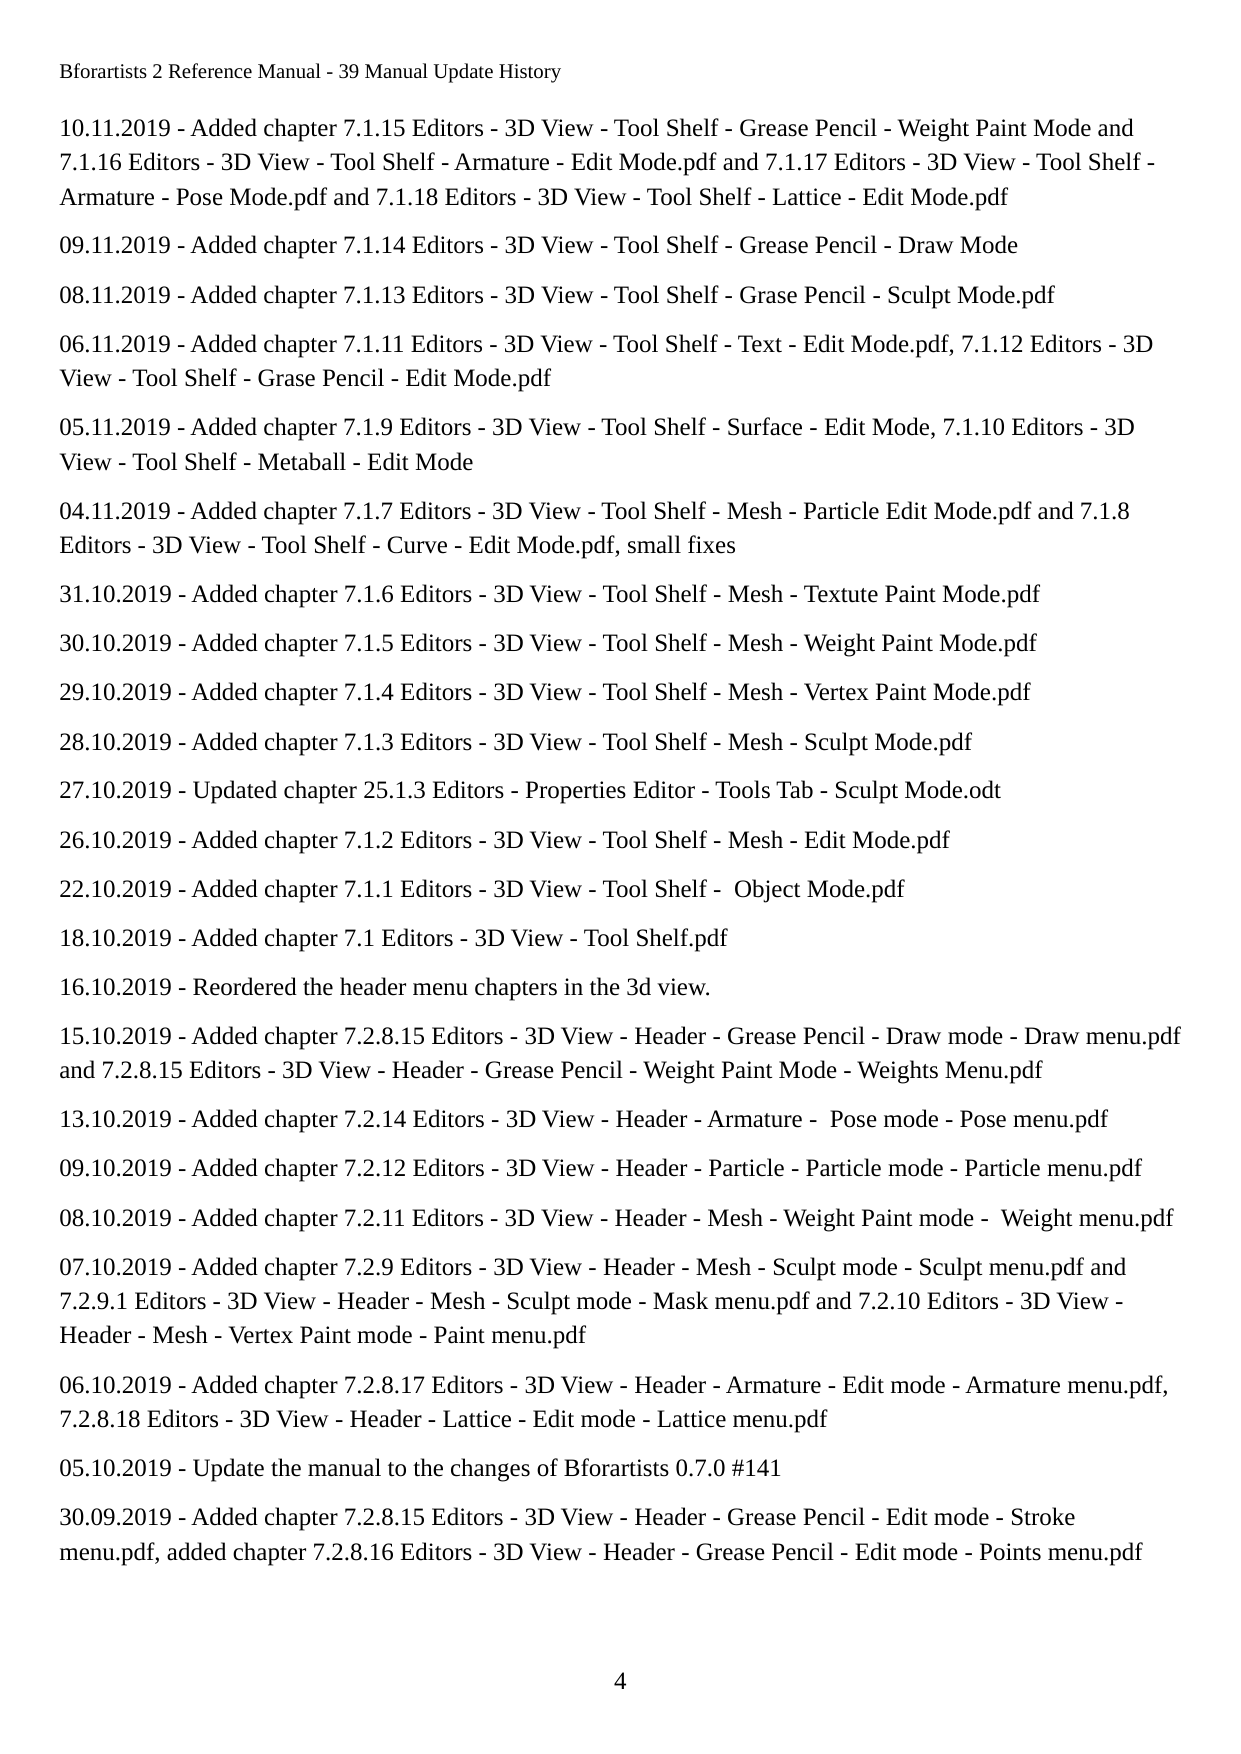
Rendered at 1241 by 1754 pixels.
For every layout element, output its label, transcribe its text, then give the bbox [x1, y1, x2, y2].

text 07.10.2019 - Added chapter 7.2.9 Editors - 3D View - Header - Mesh - Sculpt mode - Sculpt menu.pdf and 7.2.9.1 Editors - 3D View - Header - Mesh - Sculpt mode - Mask menu.pdf and 7.2.10 Editors - 3D View - Header - Mesh - Vertex Paint mode - Paint menu.pdf [59, 1252, 1181, 1349]
text 09.10.2019 - Added chapter 7.2.12 Editors - 3D View - Header - Particle - Particle mode - Particle menu.pdf [59, 1153, 1181, 1182]
text 10.11.2019 - Added chapter 7.1.15 Editors - 3D View - Tool Shelf - Grease Pencil - Weight Paint Mode and 7.1.16 Editors - 3D View - Tool Shelf - Armature - Edit Mode.pdf and 7.1.17 Editors - 3D View - Tool Shelf - Armature - Pose Mode.pdf and 7.1.18 Editors - 3D View - Tool Shelf - Lattice - Edit Mode.pdf [59, 113, 1181, 210]
text 31.10.2019 - Added chapter 7.1.6 Editors - 3D View - Tool Shelf - Mesh - Textute Paint Mode.pdf [59, 579, 1181, 608]
text 05.10.2019 - Update the manual to the changes of Bforartists 0.7.0 #141 [59, 1453, 1181, 1482]
text 08.11.2019 - Added chapter 7.1.13 Editors - 3D View - Tool Shelf - Grase Pencil - Sculpt Mode.pdf [59, 280, 1181, 308]
text 16.10.2019 - Reordered the header menu chapters in the 3d view. [59, 972, 1181, 1001]
text 30.09.2019 - Added chapter 7.2.8.15 Editors - 3D View - Header - Grease Pencil - Edit mode - Stroke menu.pdf, added chapter 7.2.8.16 Editors - 3D View - Header - Grease Pencil - Edit mode - Points menu.pdf [59, 1502, 1181, 1566]
text 06.11.2019 - Added chapter 7.1.11 Editors - 3D View - Tool Shelf - Text - Edit Mode.pdf, 7.1.12 Editors - 3D View - Tool Shelf - Grase Pencil - Edit Mode.pdf [59, 329, 1181, 392]
text 13.10.2019 - Added chapter 7.2.14 Editors - 3D View - Header - Armature - Pose mode - Pose menu.pdf [59, 1104, 1181, 1133]
text 22.10.2019 - Added chapter 7.1.1 Editors - 3D View - Tool Shelf - Object Mode.pdf [59, 874, 1181, 902]
text 27.10.2019 - Updated chapter 25.1.3 Editors - Properties Editor - Tools Tab - Sculpt Mode.odt [59, 776, 1181, 804]
text 30.10.2019 - Added chapter 7.1.5 Editors - 3D View - Tool Shelf - Mesh - Weight Paint Mode.pdf [59, 628, 1181, 657]
text 26.10.2019 - Added chapter 7.1.2 Editors - 3D View - Tool Shelf - Mesh - Edit Mode.pdf [59, 825, 1181, 853]
text 15.10.2019 - Added chapter 7.2.8.15 Editors - 3D View - Header - Grease Pencil - Draw mode - Draw menu.pdf and 7.2.8.15 Editors - 3D View - Header - Grease Pencil - Weight Paint Mode - Weights Menu.pdf [59, 1021, 1181, 1084]
text 09.11.2019 - Added chapter 7.1.14 Editors - 3D View - Tool Shelf - Grease Pencil - Draw Mode [59, 231, 1181, 259]
text 28.10.2019 - Added chapter 7.1.3 Editors - 3D View - Tool Shelf - Mesh - Sculpt Mode.pdf [59, 727, 1181, 755]
text 08.10.2019 - Added chapter 7.2.11 Editors - 3D View - Header - Mesh - Weight Paint mode - Weight menu.pdf [59, 1203, 1181, 1231]
text 05.11.2019 - Added chapter 7.1.9 Editors - 3D View - Tool Shelf - Surface - Edit Mode, 7.1.10 Editors - 3D View - Tool Shelf - Metaball - Edit Mode [59, 412, 1181, 476]
text 29.10.2019 - Added chapter 7.1.4 Editors - 3D View - Tool Shelf - Mesh - Vertex Paint Mode.pdf [59, 677, 1181, 706]
text 06.10.2019 - Added chapter 7.2.8.17 Editors - 3D View - Header - Armature - Edit mode - Armature menu.pdf, 7.2.8.18 Editors - 3D View - Header - Lattice - Edit mode - Lattice menu.pdf [59, 1370, 1181, 1433]
text 18.10.2019 - Added chapter 7.1 Editors - 3D View - Tool Shelf.pdf [59, 923, 1181, 952]
text 04.11.2019 - Added chapter 7.1.7 Editors - 3D View - Tool Shelf - Mesh - Particle Edit Mode.pdf and 7.1.8 Editors - 3D View - Tool Shelf - Curve - Edit Mode.pdf, small fixes [59, 496, 1181, 559]
